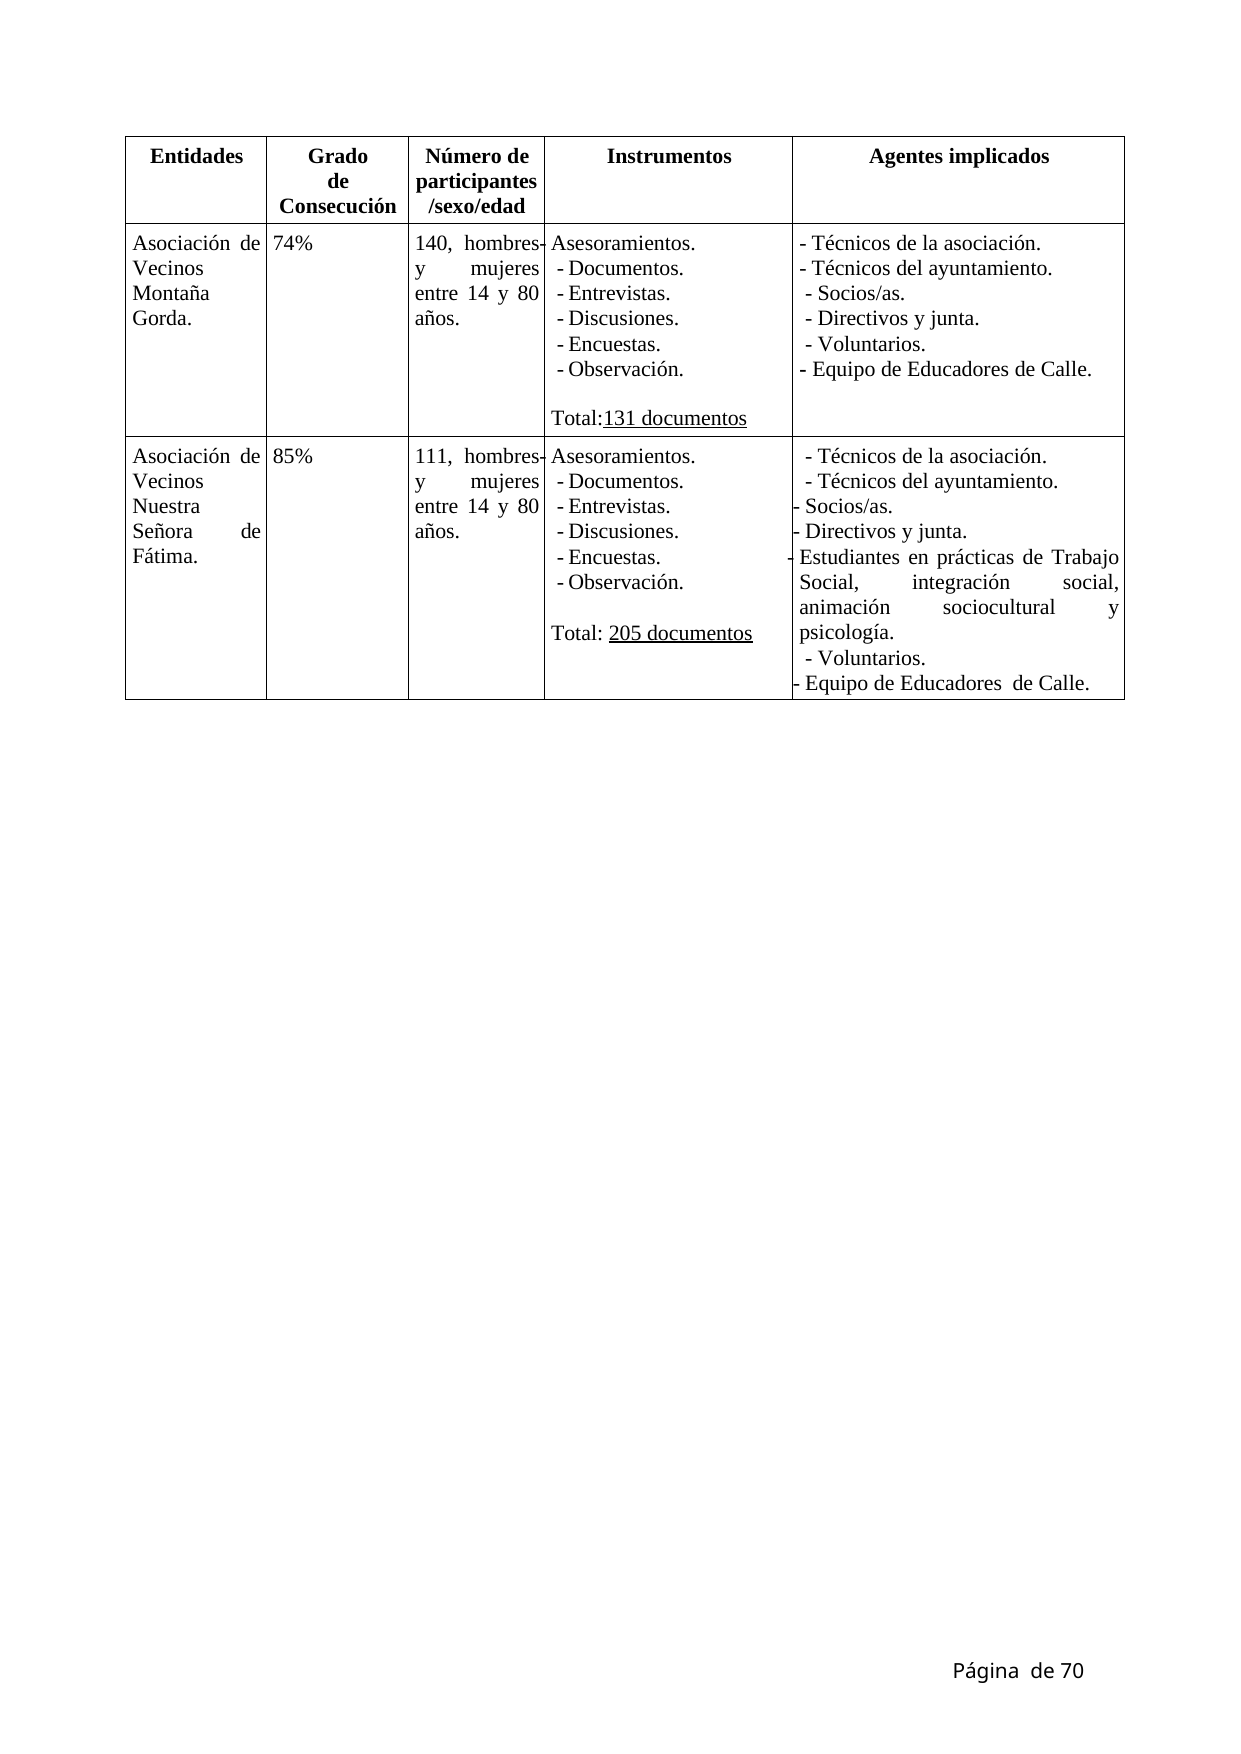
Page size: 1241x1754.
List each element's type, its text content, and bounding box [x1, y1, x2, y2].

table_header Agentes implicados [793, 137, 1124, 223]
table_cell Asociación de Vecinos Montaña Gorda. [126, 224, 266, 393]
table_cell Técnicos de la asociación. Técnicos del ayuntamiento. Socios/as. Directivos y junta. Voluntarios. - Equipo de Educadores de Calle. [793, 224, 1124, 393]
table_cell [126, 393, 266, 436]
table_header Grado de Consecución [267, 137, 408, 223]
table_cell 111, hombres y mujeres entre 14 y 80 años. [409, 437, 544, 699]
table_cell Técnicos de la asociación. Técnicos del ayuntamiento. Socios/as. Directivos y junta. Estudiantes en prácticas de Trabajo Social, integración social, animación sociocultural y psicología. Voluntarios. Equipo de Educadores de Calle. [793, 437, 1124, 699]
table_header Número de participantes /sexo/edad [409, 137, 544, 223]
table_cell 85% [267, 437, 408, 699]
table_cell 74% [267, 224, 408, 393]
table_cell [409, 393, 544, 436]
table_cell [267, 393, 408, 436]
table_cell Asociación de Vecinos Nuestra Señora de Fátima. [126, 437, 266, 699]
table_cell Asesoramientos. Documentos. Entrevistas. Discusiones. Encuestas. Observación. [545, 224, 792, 393]
table_header Entidades [126, 137, 266, 223]
table_cell [793, 393, 1124, 436]
table_cell Total:131 documentos [545, 393, 792, 436]
table_cell 140, hombres y mujeres entre 14 y 80 años. [409, 224, 544, 393]
table_cell Asesoramientos. Documentos. Entrevistas. Discusiones. Encuestas. Observación. Total: 205 documentos [545, 437, 792, 699]
table_header Instrumentos [545, 137, 792, 223]
